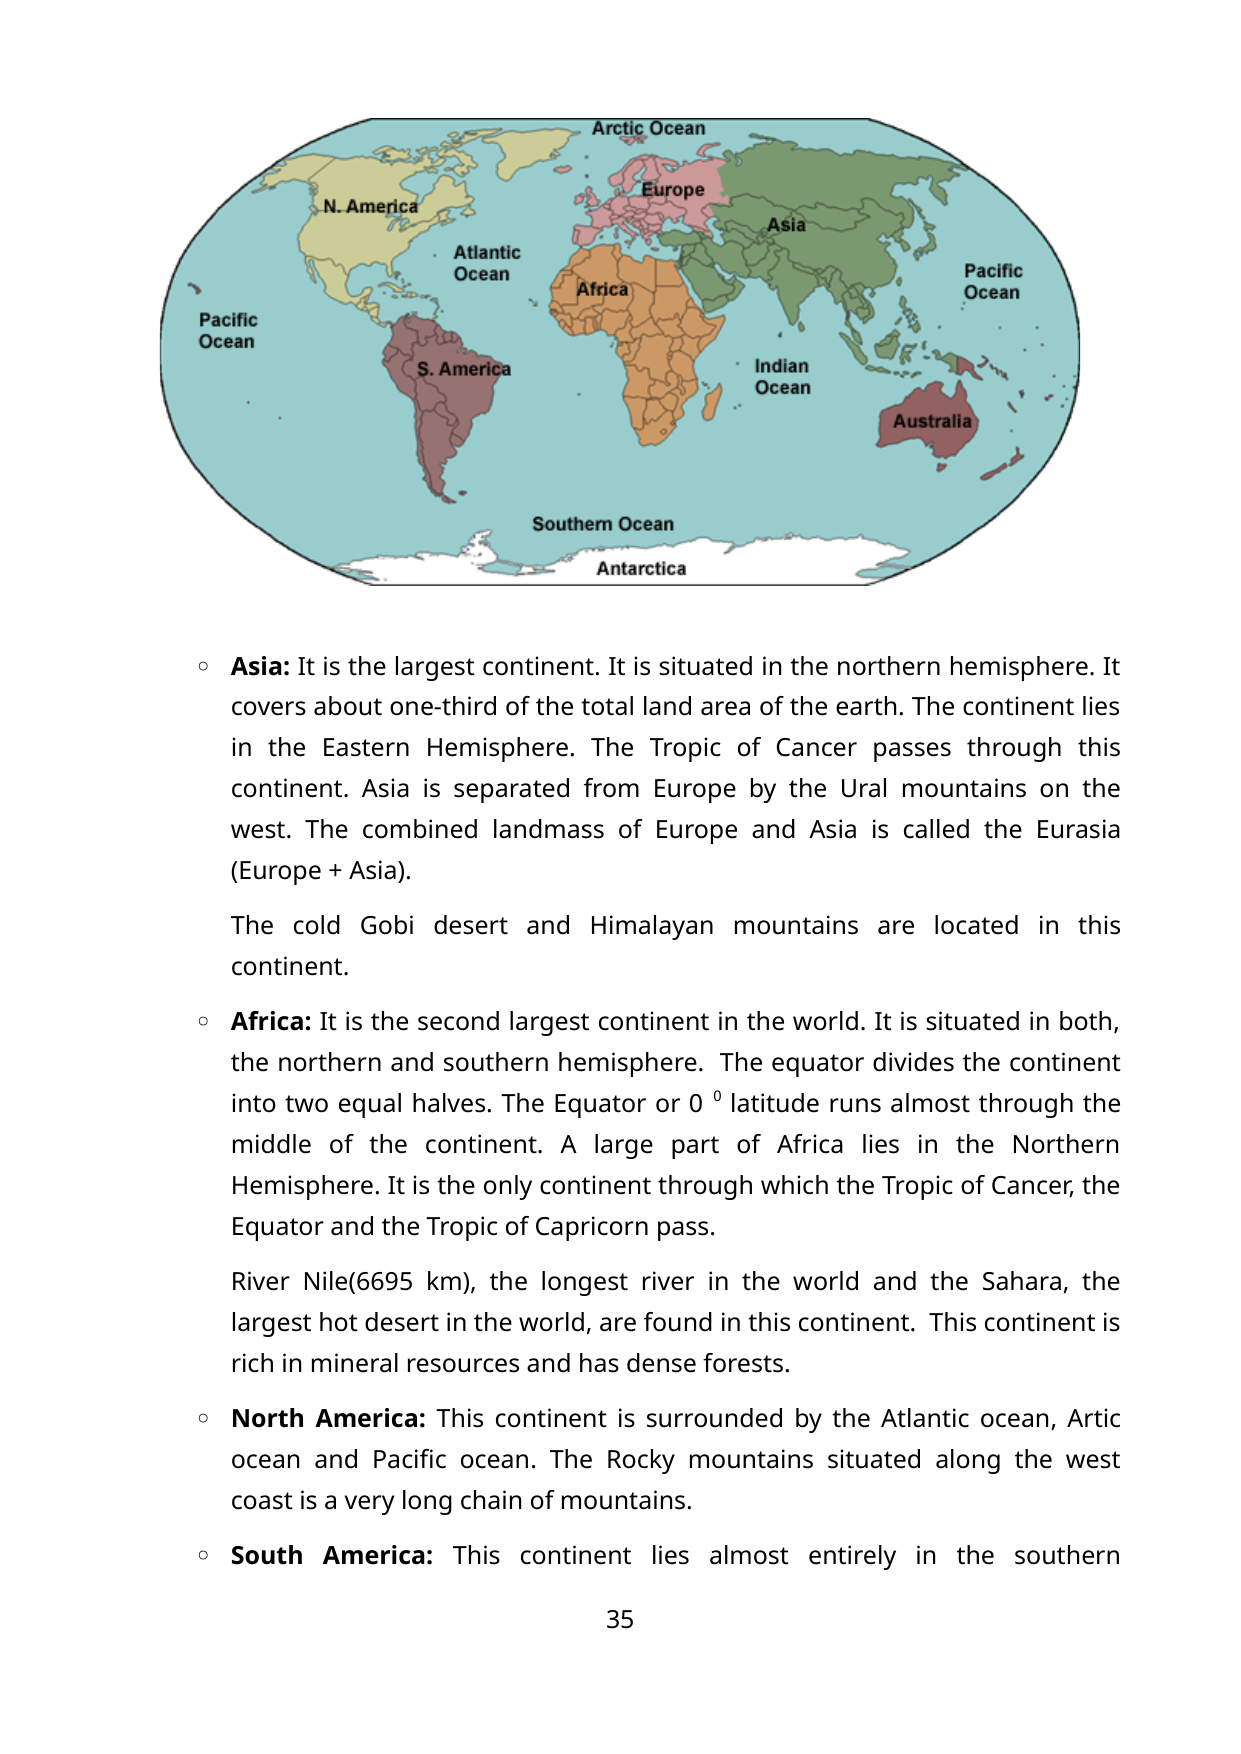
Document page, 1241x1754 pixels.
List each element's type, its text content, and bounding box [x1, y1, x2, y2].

list Asia: It is the largest continent. It is situated in the northern hemisphere. It covers about one-third of the total land area of the earth. The continent lies in the Eastern Hemisphere. The Tropic of Cancer passes through this continent. Asia is separated from Europe by the Ural mountains on the west. The combined landmass of Europe and Asia is called the Eurasia (Europe + Asia). [193, 648, 1122, 886]
picture [159, 118, 1081, 586]
list North America: This continent is surrounded by the Atlantic ocean, Artic ocean and Pacific ocean. The Rocky mountains situated along the west coast is a very long chain of mountains. [193, 1401, 1122, 1516]
list South America: This continent lies almost entirely in the southern [193, 1538, 1122, 1572]
list River Nile(6695 km), the longest river in the world and the Sahara, the largest hot desert in the world, are found in this continent. This continent is rich in mineral resources and has dense forests. [193, 1263, 1122, 1379]
list The cold Gobi desert and Himalayan mountains are located in this continent. [193, 908, 1122, 983]
list Africa: It is the second largest continent in the world. It is situated in both, the northern and southern hemisphere. The equator divides the continent into two equal halves. The Equator or 0 0 latitude runs almost through the middle of the continent. A large part of Africa lies in the Northern Hemisphere. It is the only continent through which the Tropic of Cancer, the Equator and the Tropic of Capricorn pass. [193, 1004, 1122, 1242]
